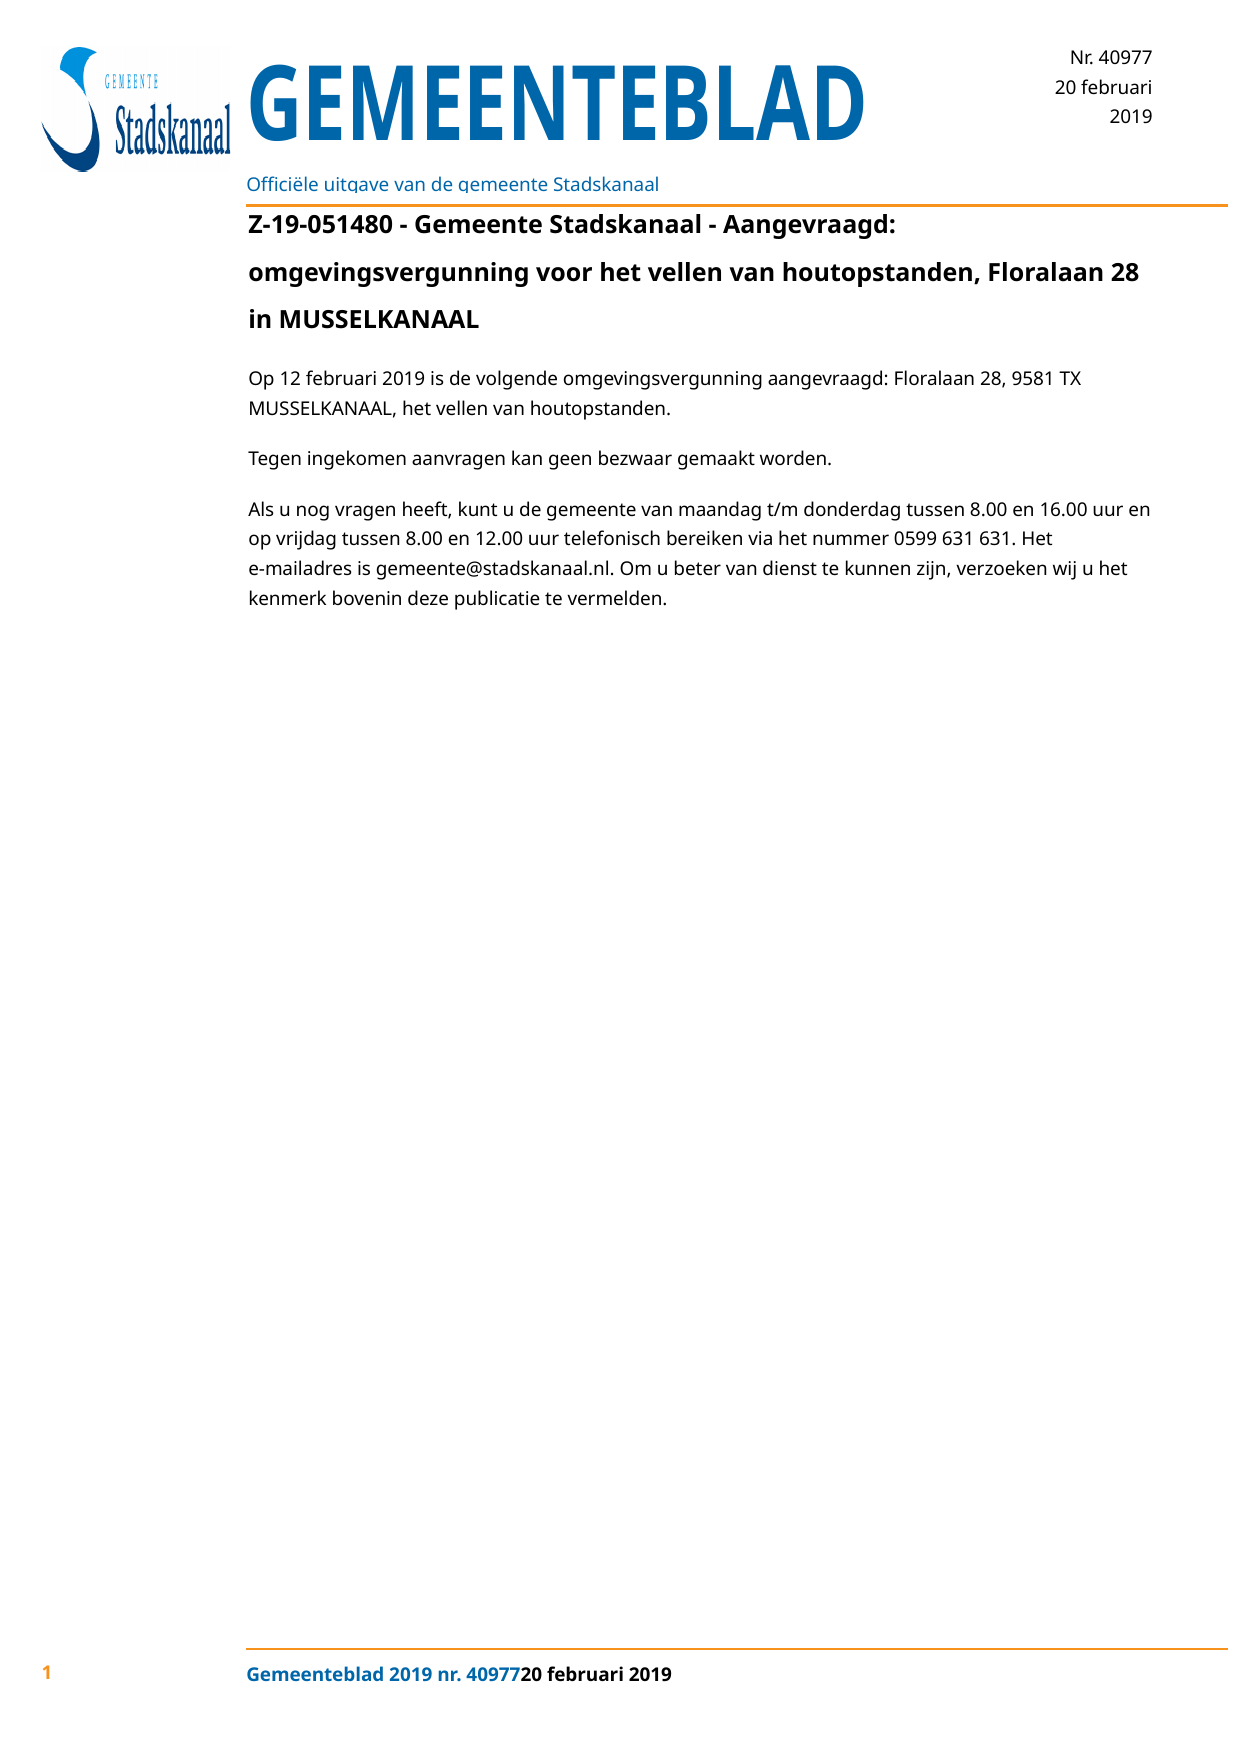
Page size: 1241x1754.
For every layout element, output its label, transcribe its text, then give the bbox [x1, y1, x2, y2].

text Tegen ingekomen aanvragen kan geen bezwaar gemaakt worden. [248, 446, 1152, 471]
text Op 12 februari 2019 is de volgende omgevingsvergunning aangevraagd: Floralaan 28, 9581 TX MUSSELKANAAL, het vellen van houtopstanden. [248, 366, 1152, 421]
text Z-19-051480 - Gemeente Stadskanaal - Aangevraagd: omgevingsvergunning voor het vellen van houtopstanden, Floralaan 28 in MUSSELKANAAL [248, 207, 1152, 336]
picture [41, 47, 231, 172]
text Als u nog vragen heeft, kunt u de gemeente van maandag t/m donderdag tussen 8.00 en 16.00 uur en op vrijdag tussen 8.00 en 12.00 uur telefonisch bereiken via het nummer 0599 631 631. Het e‑mailadres is gemeente@stadskanaal.nl. Om u beter van dienst te kunnen zijn, verzoeken wij u het kenmerk bovenin deze publicatie te vermelden. [248, 496, 1152, 610]
